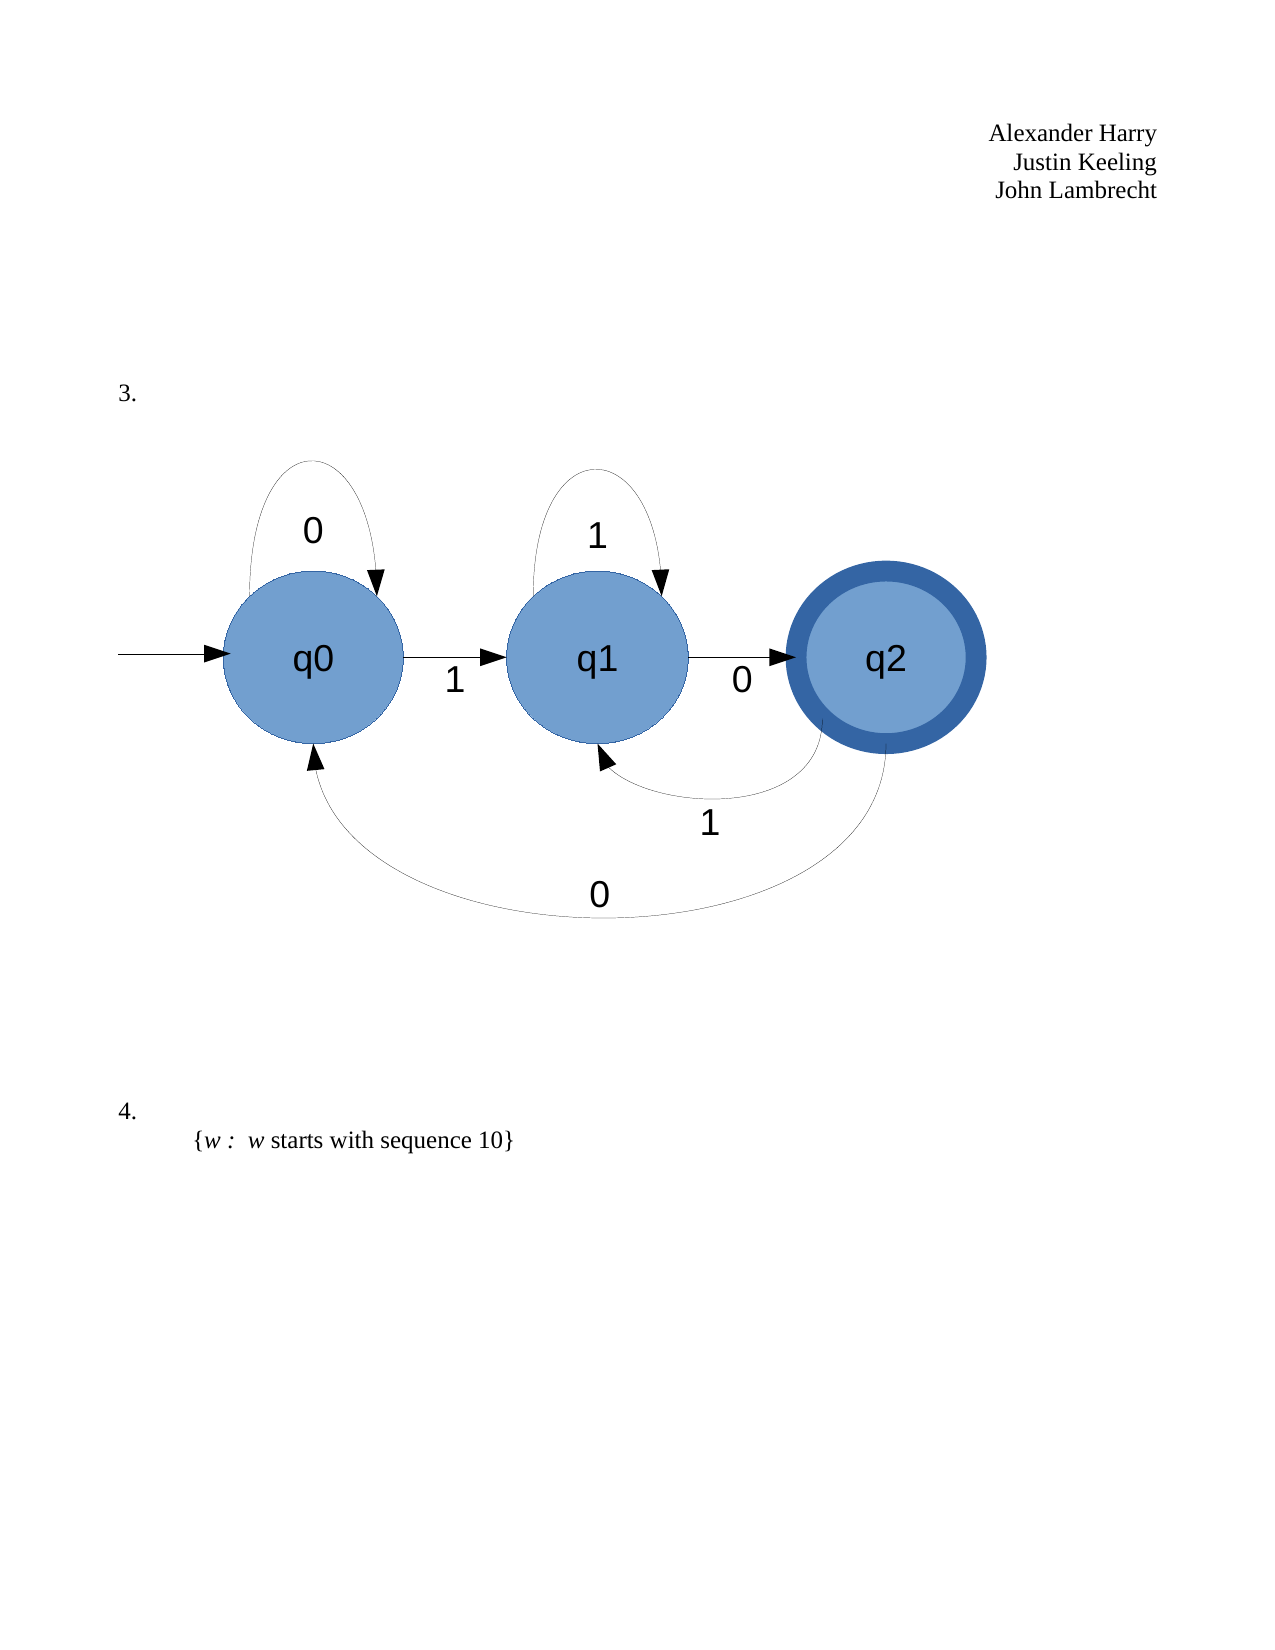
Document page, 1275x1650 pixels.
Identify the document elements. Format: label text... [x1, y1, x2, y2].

text {w : w starts with sequence 10} [118, 1125, 1157, 1154]
text 3. [118, 378, 1157, 406]
text 4. [118, 1096, 1157, 1125]
